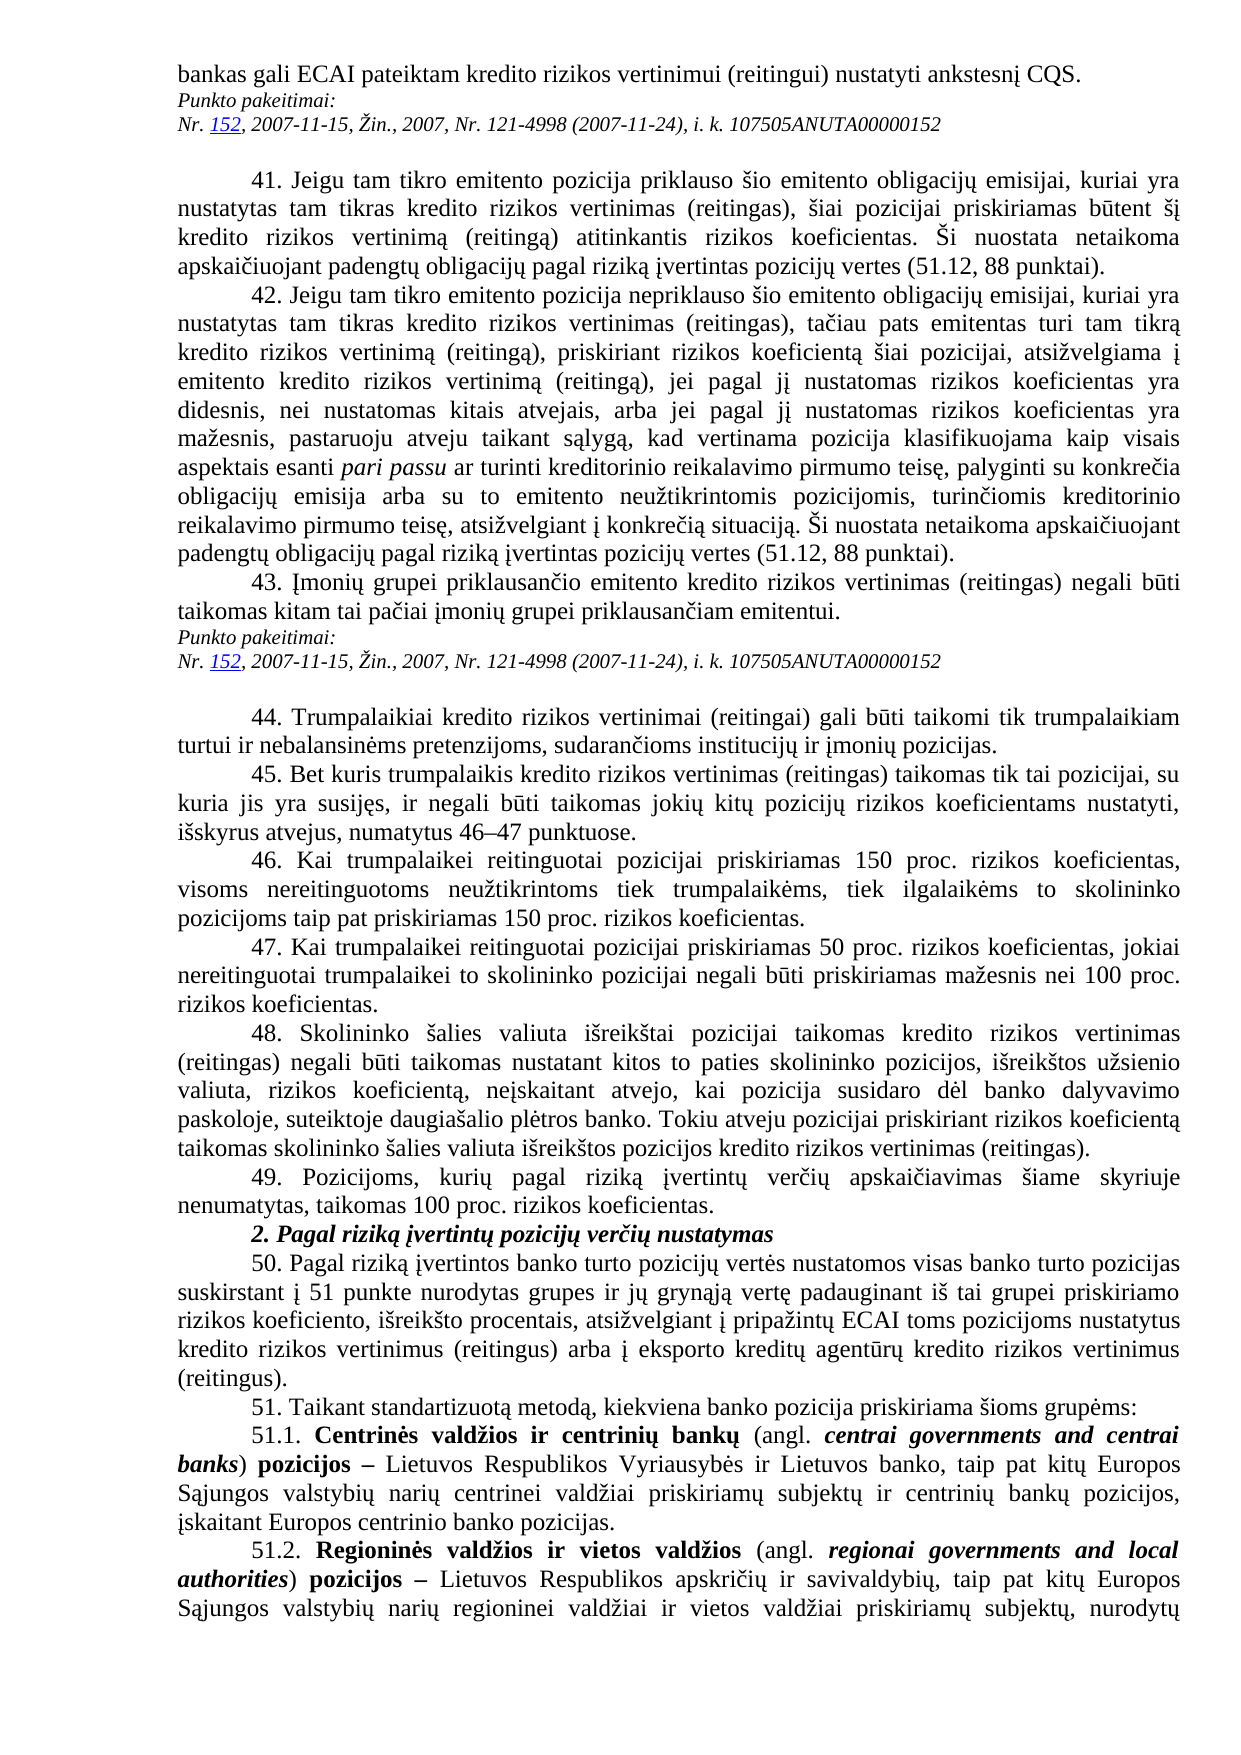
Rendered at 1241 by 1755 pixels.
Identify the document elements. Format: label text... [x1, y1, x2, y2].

text 47. Kai trumpalaikei reitinguotai pozicijai priskiriamas 50 proc. rizikos koeficientas, jokiai nereitinguotai trumpalaikei to skolininko pozicijai negali būti priskiriamas mažesnis nei 100 proc. rizikos koeficientas. [177, 932, 1181, 1018]
text 50. Pagal riziką įvertintos banko turto pozicijų vertės nustatomos visas banko turto pozicijas suskirstant į 51 punkte nurodytas grupes ir jų grynąją vertę padauginant iš tai grupei priskiriamo rizikos koeficiento, išreikšto procentais, atsižvelgiant į pripažintų ECAI toms pozicijoms nustatytus kredito rizikos vertinimus (reitingus) arba į eksporto kreditų agentūrų kredito rizikos vertinimus (reitingus). [177, 1248, 1181, 1392]
text 42. Jeigu tam tikro emitento pozicija nepriklauso šio emitento obligacijų emisijai, kuriai yra nustatytas tam tikras kredito rizikos vertinimas (reitingas), tačiau pats emitentas turi tam tikrą kredito rizikos vertinimą (reitingą), priskiriant rizikos koeficientą šiai pozicijai, atsižvelgiama į emitento kredito rizikos vertinimą (reitingą), jei pagal jį nustatomas rizikos koeficientas yra didesnis, nei nustatomas kitais atvejais, arba jei pagal jį nustatomas rizikos koeficientas yra mažesnis, pastaruoju atveju taikant sąlygą, kad vertinama pozicija klasifikuojama kaip visais aspektais esanti pari passu ar turinti kreditorinio reikalavimo pirmumo teisę, palyginti su konkrečia obligacijų emisija arba su to emitento neužtikrintomis pozicijomis, turinčiomis kreditorinio reikalavimo pirmumo teisę, atsižvelgiant į konkrečią situaciją. Ši nuostata netaikoma apskaičiuojant padengtų obligacijų pagal riziką įvertintas pozicijų vertes (51.12, 88 punktai). [177, 280, 1181, 567]
text 49. Pozicijoms, kurių pagal riziką įvertintų verčių apskaičiavimas šiame skyriuje nenumatytas, taikomas 100 proc. rizikos koeficientas. [177, 1162, 1181, 1219]
text 51. Taikant standartizuotą metodą, kiekviena banko pozicija priskiriama šioms grupėms: [177, 1392, 1181, 1420]
text 51.1. Centrinės valdžios ir centrinių bankų (angl. centrai governments and centrai banks) pozicijos – Lietuvos Respublikos Vyriausybės ir Lietuvos banko, taip pat kitų Europos Sąjungos valstybių narių centrinei valdžiai priskiriamų subjektų ir centrinių bankų pozicijos, įskaitant Europos centrinio banko pozicijas. [177, 1420, 1181, 1535]
text Nr. 152, 2007-11-15, Žin., 2007, Nr. 121-4998 (2007-11-24), i. k. 107505ANUTA00000152 [177, 649, 1181, 673]
text 44. Trumpalaikiai kredito rizikos vertinimai (reitingai) gali būti taikomi tik trumpalaikiam turtui ir nebalansinėms pretenzijoms, sudarančioms institucijų ir įmonių pozicijas. [177, 702, 1181, 759]
text Punkto pakeitimai: [177, 625, 1181, 649]
text 45. Bet kuris trumpalaikis kredito rizikos vertinimas (reitingas) taikomas tik tai pozicijai, su kuria jis yra susijęs, ir negali būti taikomas jokių kitų pozicijų rizikos koeficientams nustatyti, išskyrus atvejus, numatytus 46–47 punktuose. [177, 759, 1181, 845]
text Punkto pakeitimai: [177, 88, 1181, 112]
text 43. Įmonių grupei priklausančio emitento kredito rizikos vertinimas (reitingas) negali būti taikomas kitam tai pačiai įmonių grupei priklausančiam emitentui. [177, 567, 1181, 625]
text 2. Pagal riziką įvertintų pozicijų verčių nustatymas [177, 1219, 1181, 1248]
text 41. Jeigu tam tikro emitento pozicija priklauso šio emitento obligacijų emisijai, kuriai yra nustatytas tam tikras kredito rizikos vertinimas (reitingas), šiai pozicijai priskiriamas būtent šį kredito rizikos vertinimą (reitingą) atitinkantis rizikos koeficientas. Ši nuostata netaikoma apskaičiuojant padengtų obligacijų pagal riziką įvertintas pozicijų vertes (51.12, 88 punktai). [177, 165, 1181, 280]
text bankas gali ECAI pateiktam kredito rizikos vertinimui (reitingui) nustatyti ankstesnį CQS. [177, 59, 1181, 88]
text 46. Kai trumpalaikei reitinguotai pozicijai priskiriamas 150 proc. rizikos koeficientas, visoms nereitinguotoms neužtikrintoms tiek trumpalaikėms, tiek ilgalaikėms to skolininko pozicijoms taip pat priskiriamas 150 proc. rizikos koeficientas. [177, 845, 1181, 932]
text Nr. 152, 2007-11-15, Žin., 2007, Nr. 121-4998 (2007-11-24), i. k. 107505ANUTA00000152 [177, 112, 1181, 136]
text 48. Skolininko šalies valiuta išreikštai pozicijai taikomas kredito rizikos vertinimas (reitingas) negali būti taikomas nustatant kitos to paties skolininko pozicijos, išreikštos užsienio valiuta, rizikos koeficientą, neįskaitant atvejo, kai pozicija susidaro dėl banko dalyvavimo paskoloje, suteiktoje daugiašalio plėtros banko. Tokiu atveju pozicijai priskiriant rizikos koeficientą taikomas skolininko šalies valiuta išreikštos pozicijos kredito rizikos vertinimas (reitingas). [177, 1018, 1181, 1162]
text 51.2. Regioninės valdžios ir vietos valdžios (angl. regionai governments and local authorities) pozicijos – Lietuvos Respublikos apskričių ir savivaldybių, taip pat kitų Europos Sąjungos valstybių narių regioninei valdžiai ir vietos valdžiai priskiriamų subjektų, nurodytų [177, 1535, 1181, 1622]
